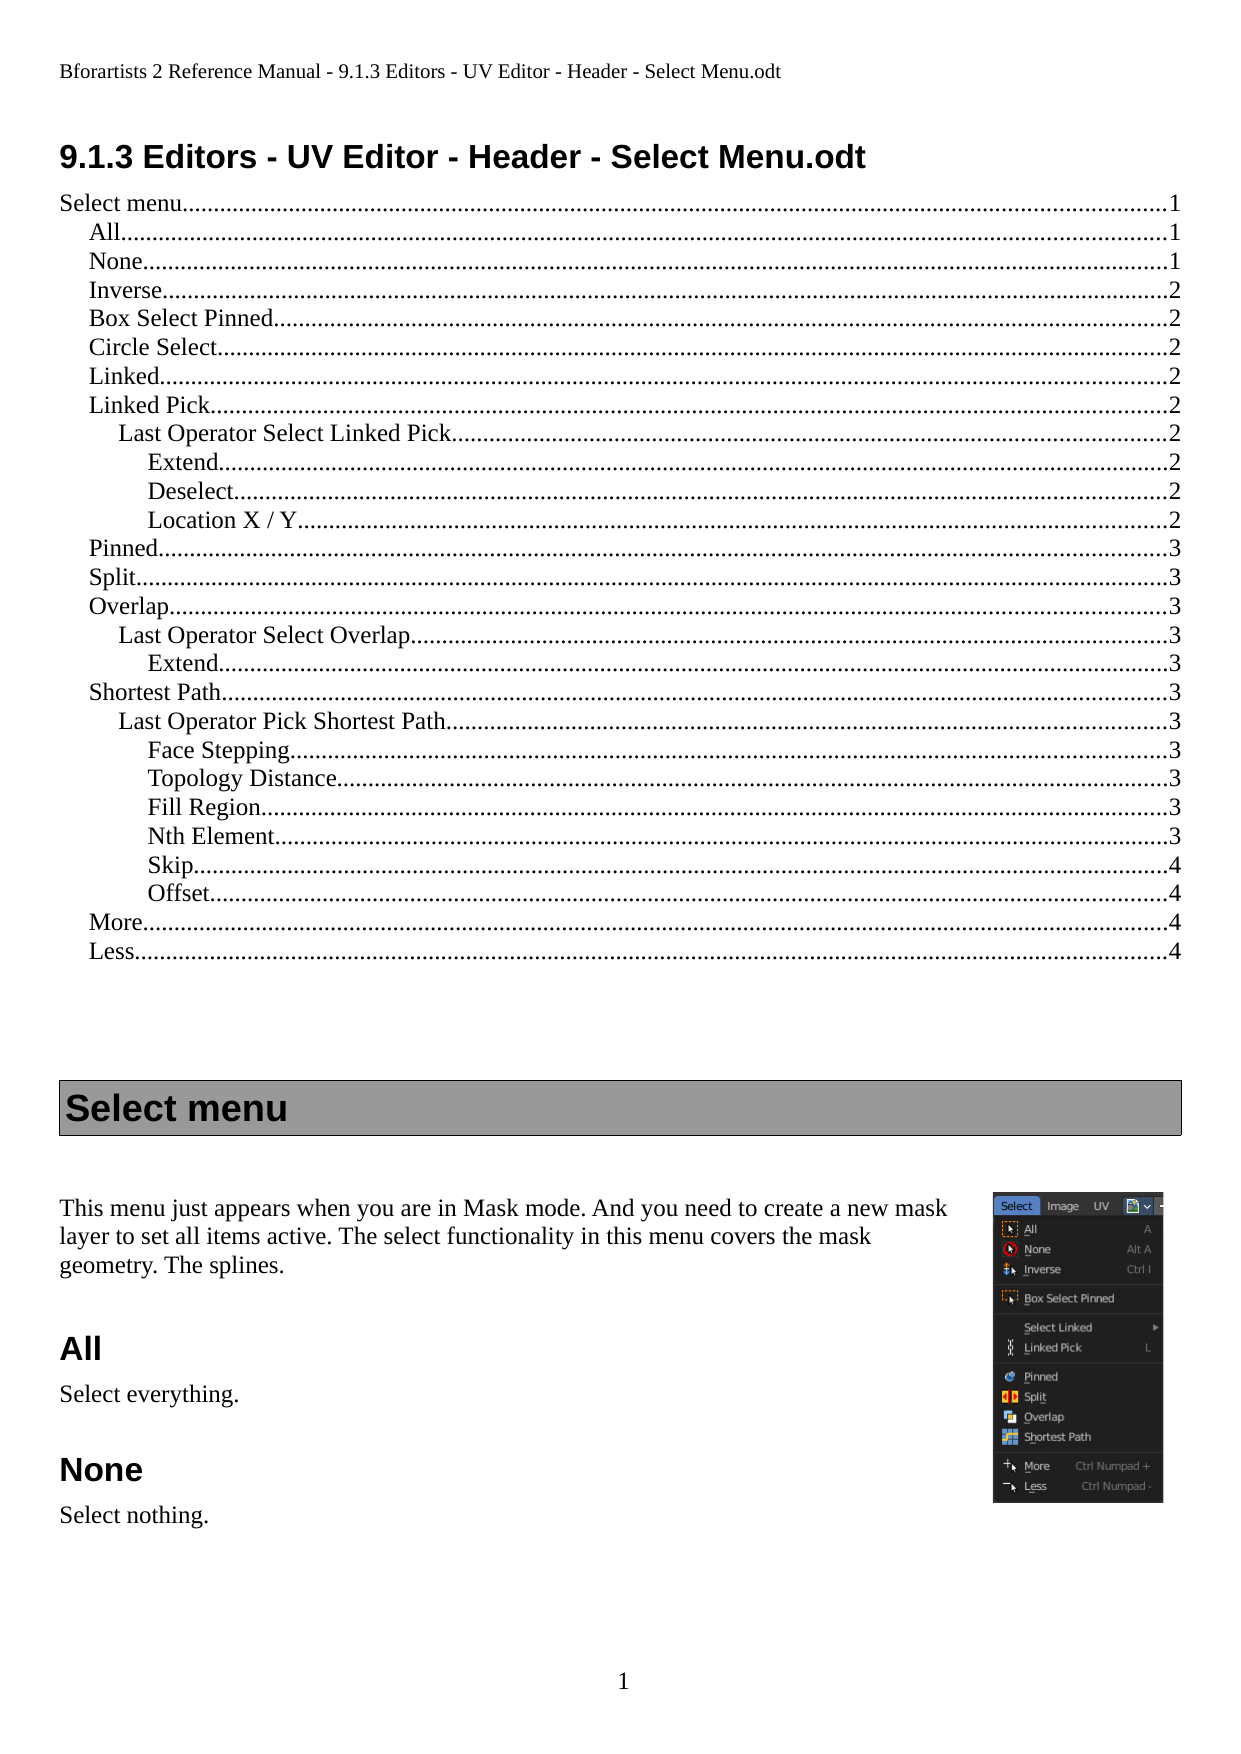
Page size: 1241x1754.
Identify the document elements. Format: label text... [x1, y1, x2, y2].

text Extend 3 [147, 648, 1181, 677]
subtitle [1164, 1328, 1181, 1367]
picture [992, 1192, 1164, 1503]
text Less 4 [88, 936, 1181, 965]
text Deselect 2 [147, 476, 1181, 505]
text Overlap 3 [88, 591, 1181, 620]
subtitle None [59, 1449, 992, 1488]
text Circle Select 2 [88, 332, 1181, 361]
text Last Operator Select Overlap 3 [118, 620, 1181, 648]
text Pinned 3 [88, 533, 1181, 562]
subtitle 9.1.3 Editors - UV Editor - Header - Select Menu.odt [59, 138, 1181, 176]
subtitle [1164, 1449, 1181, 1488]
text Last Operator Pick Shortest Path 3 [118, 706, 1181, 735]
text Nth Element 3 [147, 821, 1181, 850]
text Shortest Path 3 [88, 677, 1181, 706]
text Fill Region 3 [147, 792, 1181, 821]
text Last Operator Select Linked Pick 2 [118, 418, 1181, 447]
text Select nothing. [59, 1501, 1181, 1529]
text Select everything. [59, 1379, 992, 1408]
text Offset 4 [147, 878, 1181, 907]
table_header Select menu [60, 1081, 1181, 1135]
text Split 3 [88, 562, 1181, 591]
text Location X / Y 2 [147, 505, 1181, 533]
text Linked Pick 2 [88, 390, 1181, 418]
text Inverse 2 [88, 275, 1181, 303]
text Face Stepping 3 [147, 735, 1181, 763]
text None 1 [88, 246, 1181, 275]
text All 1 [88, 217, 1181, 246]
text Linked 2 [88, 361, 1181, 390]
text This menu just appears when you are in Mask mode. And you need to create a new mask layer to set all items active. The select functionality in this menu covers the mask geometry. The splines. [59, 1193, 992, 1279]
text [1164, 1379, 1181, 1408]
subtitle All [59, 1328, 992, 1367]
text Box Select Pinned 2 [88, 303, 1181, 332]
text Topology Distance 3 [147, 763, 1181, 792]
text Skip 4 [147, 850, 1181, 878]
text More 4 [88, 907, 1181, 936]
text Extend 2 [147, 447, 1181, 476]
text Select menu 1 [59, 188, 1181, 217]
